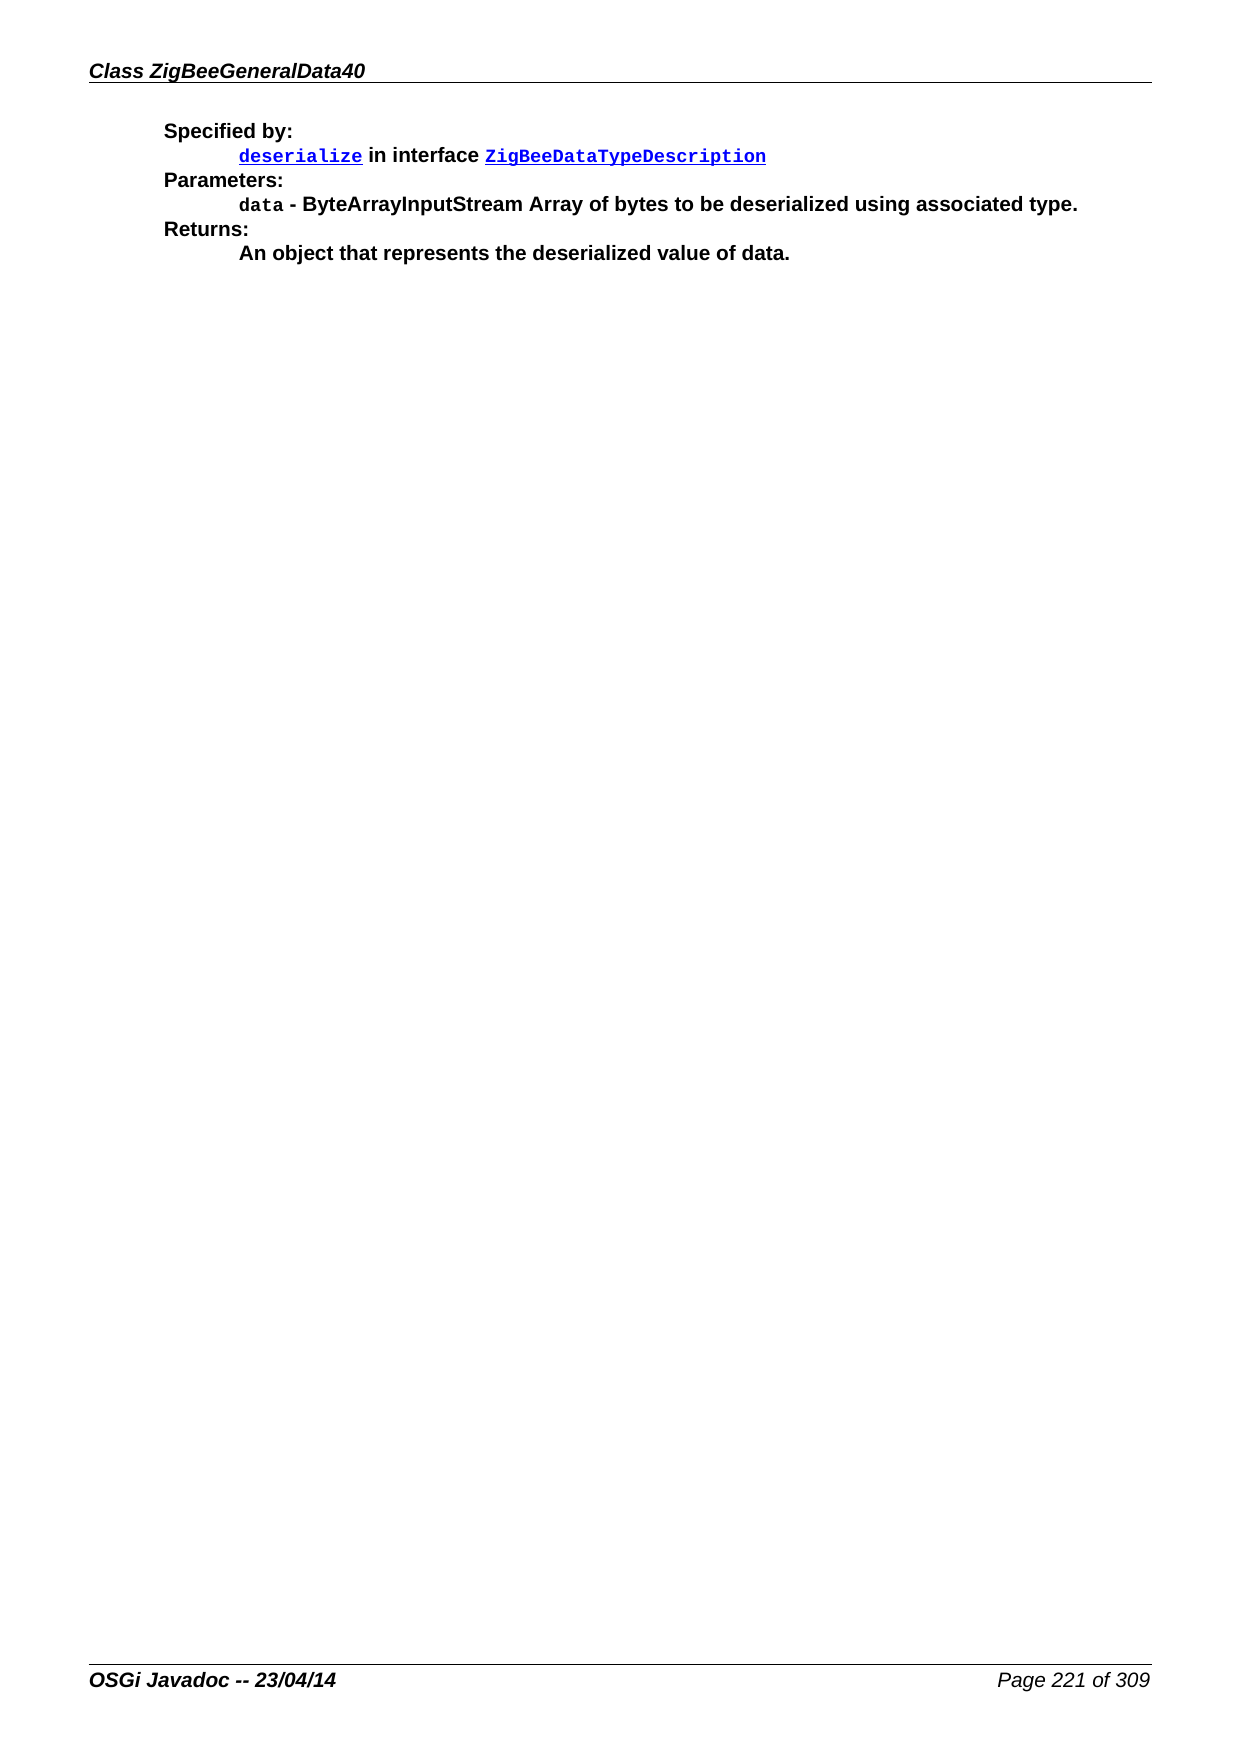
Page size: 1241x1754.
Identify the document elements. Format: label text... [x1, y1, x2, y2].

text Returns: [163, 217, 1152, 241]
text deserialize in interface ZigBeeDataTypeDescription [238, 142, 1152, 168]
text An object that represents the deserialized value of data. [238, 241, 1152, 265]
text Specified by: [163, 118, 1152, 142]
text Parameters: [163, 168, 1152, 192]
text data - ByteArrayInputStream Array of bytes to be deserialized using associated type. [238, 192, 1152, 217]
